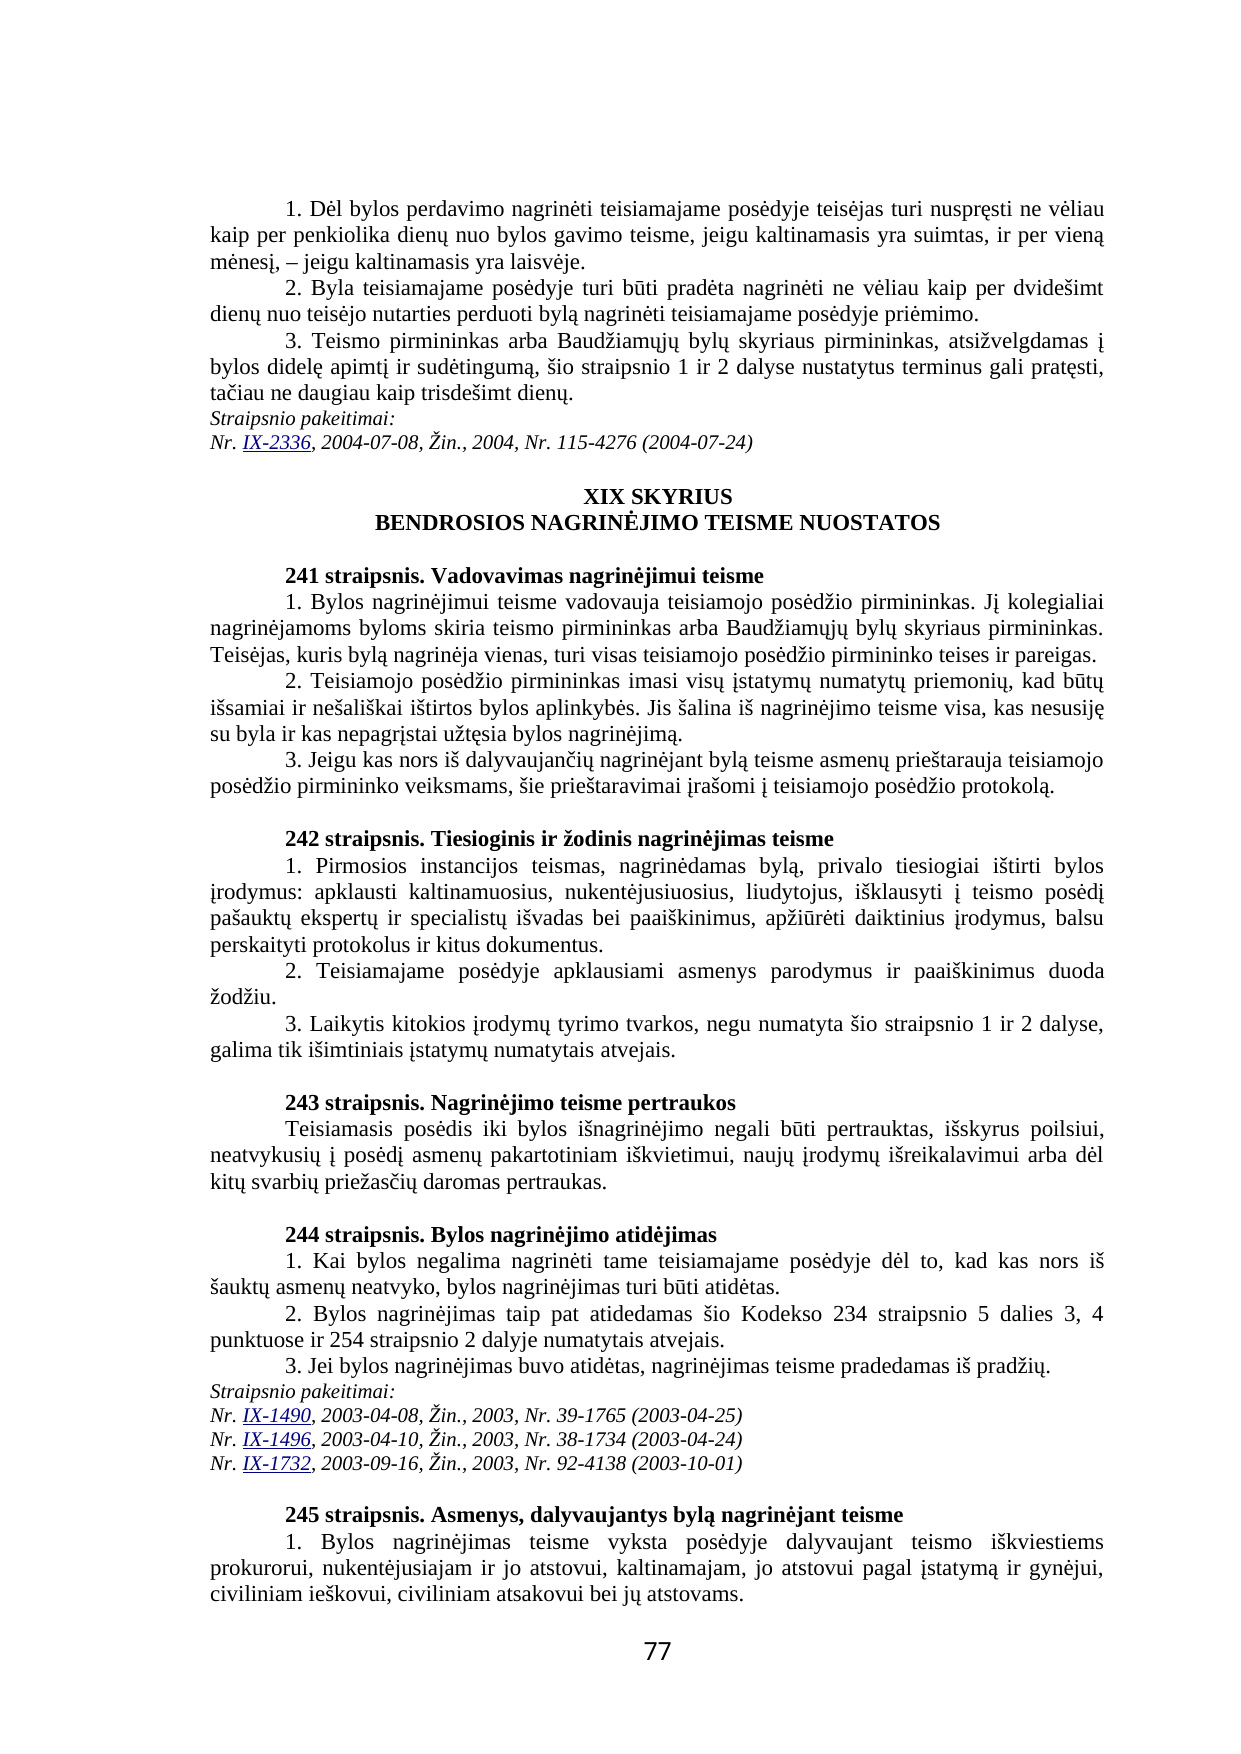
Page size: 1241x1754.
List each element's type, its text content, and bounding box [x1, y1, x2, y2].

text Teisiamasis posėdis iki bylos išnagrinėjimo negali būti pertrauktas, išskyrus poilsiui, neatvykusių į posėdį asmenų pakartotiniam iškvietimui, naujų įrodymų išreikalavimui arba dėl kitų svarbių priežasčių daromas pertraukas. [210, 1115, 1106, 1194]
text 1. Kai bylos negalima nagrinėti tame teisiamajame posėdyje dėl to, kad kas nors iš šauktų asmenų neatvyko, bylos nagrinėjimas turi būti atidėtas. [210, 1247, 1106, 1300]
text 2. Teisiamojo posėdžio pirmininkas imasi visų įstatymų numatytų priemonių, kad būtų išsamiai ir nešališkai ištirtos bylos aplinkybės. Jis šalina iš nagrinėjimo teisme visa, kas nesusiję su byla ir kas nepagrįstai užtęsia bylos nagrinėjimą. [210, 667, 1106, 746]
text 2. Teisiamajame posėdyje apklausiami asmenys parodymus ir paaiškinimus duoda žodžiu. [210, 957, 1106, 1010]
text 2. Bylos nagrinėjimas taip pat atidedamas šio Kodekso 234 straipsnio 5 dalies 3, 4 punktuose ir 254 straipsnio 2 dalyje numatytais atvejais. [210, 1300, 1106, 1352]
text 3. Jei bylos nagrinėjimas buvo atidėtas, nagrinėjimas teisme pradedamas iš pradžių. [210, 1352, 1106, 1379]
text 1. Bylos nagrinėjimui teisme vadovauja teisiamojo posėdžio pirmininkas. Jį kolegialiai nagrinėjamoms byloms skiria teismo pirmininkas arba Baudžiamųjų bylų skyriaus pirmininkas. Teisėjas, kuris bylą nagrinėja vienas, turi visas teisiamojo posėdžio pirmininko teises ir pareigas. [210, 588, 1106, 667]
text 3. Jeigu kas nors iš dalyvaujančių nagrinėjant bylą teisme asmenų prieštarauja teisiamojo posėdžio pirmininko veiksmams, šie prieštaravimai įrašomi į teisiamojo posėdžio protokolą. [210, 746, 1106, 799]
text Nr. IX-1496, 2003-04-10, Žin., 2003, Nr. 38-1734 (2003-04-24) [210, 1427, 1106, 1451]
text 1. Pirmosios instancijos teismas, nagrinėdamas bylą, privalo tiesiogiai ištirti bylos įrodymus: apklausti kaltinamuosius, nukentėjusiuosius, liudytojus, išklausyti į teismo posėdį pašauktų ekspertų ir specialistų išvadas bei paaiškinimus, apžiūrėti daiktinius įrodymus, balsu perskaityti protokolus ir kitus dokumentus. [210, 852, 1106, 957]
text Straipsnio pakeitimai: [210, 1379, 1106, 1403]
text Straipsnio pakeitimai: [210, 406, 1106, 430]
text 243 straipsnis. Nagrinėjimo teisme pertraukos [210, 1089, 1106, 1115]
text 2. Byla teisiamajame posėdyje turi būti pradėta nagrinėti ne vėliau kaip per dvidešimt dienų nuo teisėjo nutarties perduoti bylą nagrinėti teisiamajame posėdyje priėmimo. [210, 274, 1106, 327]
text 3. Teismo pirmininkas arba Baudžiamųjų bylų skyriaus pirmininkas, atsižvelgdamas į bylos didelę apimtį ir sudėtingumą, šio straipsnio 1 ir 2 dalyse nustatytus terminus gali pratęsti, tačiau ne daugiau kaip trisdešimt dienų. [210, 327, 1106, 406]
text Bendrosios nagrinėjimo teisme nuostatos [210, 509, 1106, 535]
text 242 straipsnis. Tiesioginis ir žodinis nagrinėjimas teisme [210, 825, 1106, 852]
text 241 straipsnis. Vadovavimas nagrinėjimui teisme [210, 562, 1106, 588]
text Nr. IX-1490, 2003-04-08, Žin., 2003, Nr. 39-1765 (2003-04-25) [210, 1403, 1106, 1427]
text 245 straipsnis. Asmenys, dalyvaujantys bylą nagrinėjant teisme [210, 1501, 1106, 1528]
subtitle XIX skyrius [210, 483, 1106, 509]
text 244 straipsnis. Bylos nagrinėjimo atidėjimas [210, 1221, 1106, 1247]
text Nr. IX-2336, 2004-07-08, Žin., 2004, Nr. 115-4276 (2004-07-24) [210, 430, 1106, 454]
text 1. Bylos nagrinėjimas teisme vyksta posėdyje dalyvaujant teismo iškviestiems prokurorui, nukentėjusiajam ir jo atstovui, kaltinamajam, jo atstovui pagal įstatymą ir gynėjui, civiliniam ieškovui, civiliniam atsakovui bei jų atstovams. [210, 1528, 1106, 1607]
text 1. Dėl bylos perdavimo nagrinėti teisiamajame posėdyje teisėjas turi nuspręsti ne vėliau kaip per penkiolika dienų nuo bylos gavimo teisme, jeigu kaltinamasis yra suimtas, ir per vieną mėnesį, – jeigu kaltinamasis yra laisvėje. [210, 195, 1106, 274]
text Nr. IX-1732, 2003-09-16, Žin., 2003, Nr. 92-4138 (2003-10-01) [210, 1451, 1106, 1475]
text 3. Laikytis kitokios įrodymų tyrimo tvarkos, negu numatyta šio straipsnio 1 ir 2 dalyse, galima tik išimtiniais įstatymų numatytais atvejais. [210, 1010, 1106, 1062]
